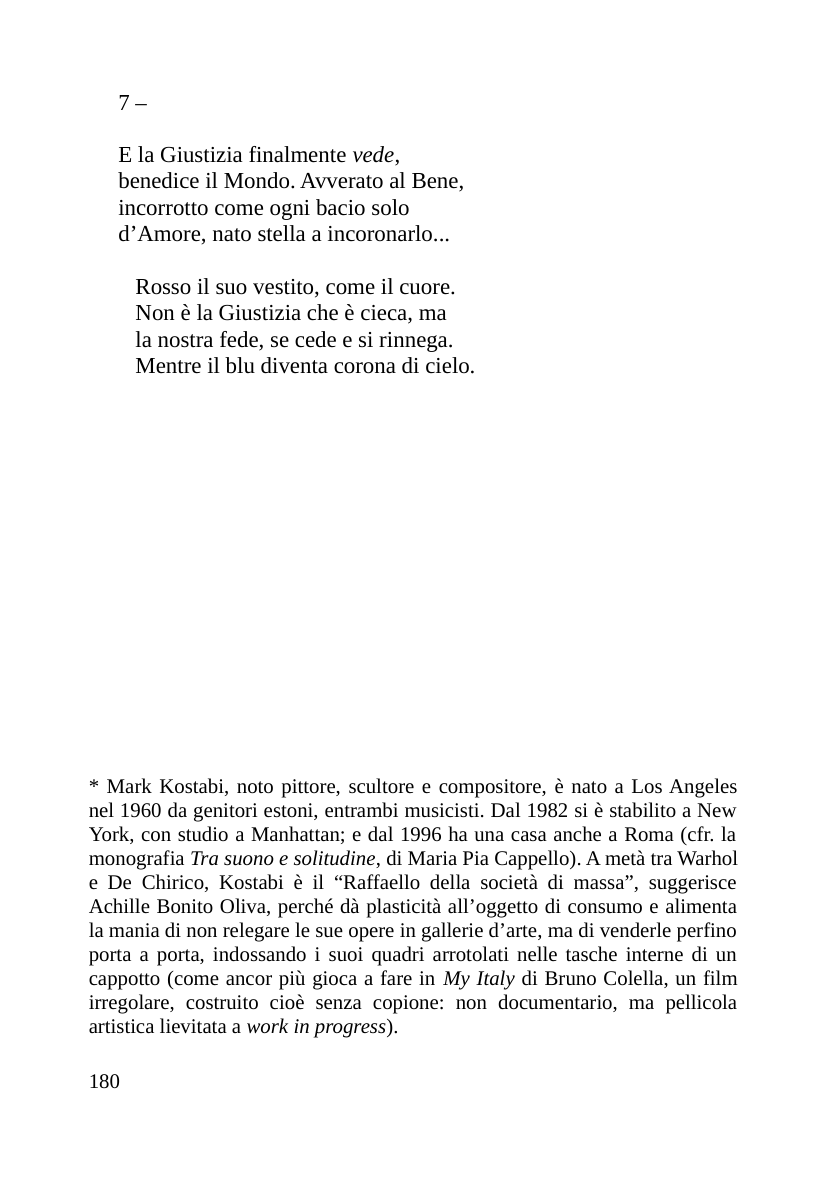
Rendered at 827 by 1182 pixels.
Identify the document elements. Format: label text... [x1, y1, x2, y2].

text d’Amore, nato stella a incoronarlo... [88, 220, 738, 247]
text * Mark Kostabi, noto pittore, scultore e compositore, è nato a Los Angeles nel 1960 da genitori estoni, entrambi musicisti. Dal 1982 si è stabilito a New York, con studio a Manhattan; e dal 1996 ha una casa anche a Roma (cfr. la monografia Tra suono e solitudine, di Maria Pia Cappello). A metà tra Warhol e De Chirico, Kostabi è il “Raffaello della società di massa”, suggerisce Achille Bonito Oliva, perché dà plasticità all’oggetto di consumo e alimenta la mania di non relegare le sue opere in gallerie d’arte, ma di venderle perfino porta a porta, indossando i suoi quadri arrotolati nelle tasche interne di un cappotto (come ancor più gioca a fare in My Italy di Bruno Colella, un film irregolare, costruito cioè senza copione: non documentario, ma pellicola artistica lievitata a work in progress). [88, 774, 738, 1038]
text benedice il Mondo. Avverato al Bene, [88, 168, 738, 194]
text E la Giustizia finalmente vede, [88, 141, 738, 168]
text incorrotto come ogni bacio solo [88, 194, 738, 220]
text Mentre il blu diventa corona di cielo. [88, 352, 738, 378]
text Rosso il suo vestito, come il cuore. [88, 273, 738, 299]
text 7 – [88, 88, 738, 115]
text la nostra fede, se cede e si rinnega. [88, 326, 738, 352]
text Non è la Giustizia che è cieca, ma [88, 299, 738, 326]
